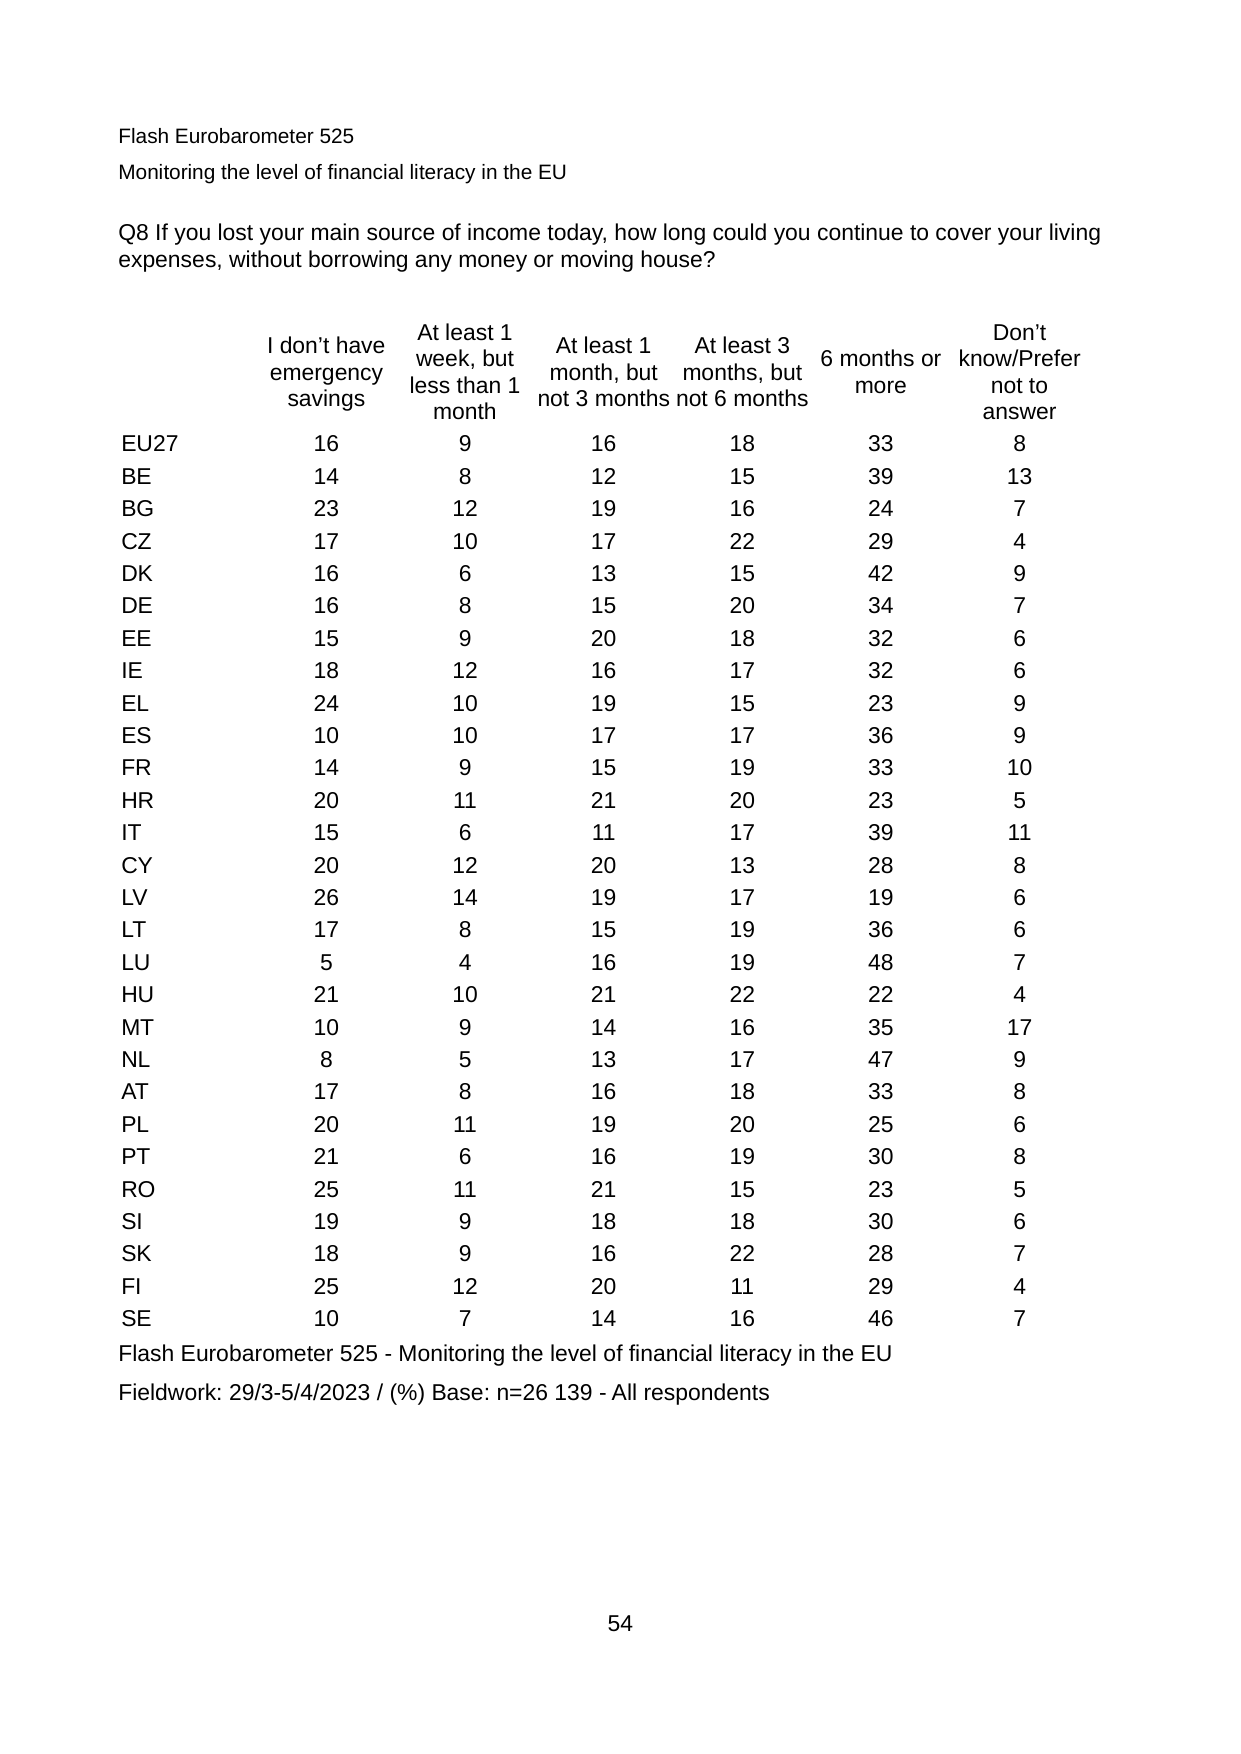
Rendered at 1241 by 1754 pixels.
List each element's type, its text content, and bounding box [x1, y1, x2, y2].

table_cell 6 [395, 816, 534, 848]
table_cell 8 [395, 913, 534, 946]
table_cell 6 [950, 881, 1089, 913]
table_cell 34 [811, 589, 950, 622]
table_cell 46 [811, 1302, 950, 1334]
table_cell SE [118, 1302, 257, 1334]
text Flash Eurobarometer 525 - Monitoring the level of financial literacy in the EU [118, 1340, 1122, 1367]
table_cell 28 [811, 1237, 950, 1270]
table_cell 15 [534, 913, 673, 946]
table_cell 16 [673, 492, 811, 524]
table_cell 15 [673, 557, 811, 589]
table_cell 9 [950, 557, 1089, 589]
table_cell 5 [950, 1173, 1089, 1205]
table_cell 25 [257, 1270, 395, 1302]
table_cell 11 [534, 816, 673, 848]
table_cell SK [118, 1237, 257, 1270]
table_cell 11 [950, 816, 1089, 848]
table_cell 25 [257, 1173, 395, 1205]
table_cell 13 [673, 849, 811, 881]
table_cell 14 [257, 751, 395, 784]
table_cell 16 [257, 557, 395, 589]
table_cell 19 [673, 913, 811, 946]
table_cell 18 [257, 654, 395, 687]
table_cell 10 [257, 1011, 395, 1043]
table_cell EE [118, 622, 257, 654]
table_cell 8 [395, 1075, 534, 1108]
table_cell 8 [395, 589, 534, 622]
table_header At least 1 week, but less than 1 month [395, 316, 534, 427]
table_cell LU [118, 946, 257, 978]
table_cell 8 [950, 849, 1089, 881]
table_cell 20 [257, 784, 395, 816]
table_cell 24 [811, 492, 950, 524]
table_cell 28 [811, 849, 950, 881]
table_cell 23 [811, 784, 950, 816]
table_cell 39 [811, 460, 950, 492]
table_cell 12 [395, 654, 534, 687]
table_cell 20 [673, 1108, 811, 1140]
table_cell 11 [395, 784, 534, 816]
table_cell 20 [534, 849, 673, 881]
table_cell 16 [257, 428, 395, 460]
table_cell 21 [534, 1173, 673, 1205]
table_cell PT [118, 1140, 257, 1172]
table_cell 10 [395, 687, 534, 719]
table_cell 17 [534, 719, 673, 751]
table_cell EU27 [118, 428, 257, 460]
table_cell 7 [950, 1302, 1089, 1334]
table_cell 32 [811, 654, 950, 687]
table_cell 19 [673, 1140, 811, 1172]
table_cell 9 [395, 1237, 534, 1270]
table_cell 20 [673, 784, 811, 816]
table_cell 22 [673, 978, 811, 1011]
table_cell 23 [257, 492, 395, 524]
table_cell 20 [257, 1108, 395, 1140]
table_cell 12 [395, 849, 534, 881]
table_cell 8 [950, 1140, 1089, 1172]
table_cell 4 [950, 525, 1089, 557]
table_cell CY [118, 849, 257, 881]
table_cell 19 [673, 751, 811, 784]
table_cell 20 [534, 1270, 673, 1302]
table_cell 22 [673, 1237, 811, 1270]
text Fieldwork: 29/3-5/4/2023 / (%) Base: n=26 139 - All respondents [118, 1379, 1122, 1405]
table_cell MT [118, 1011, 257, 1043]
table_cell 7 [950, 589, 1089, 622]
table_cell 9 [950, 1043, 1089, 1075]
table_cell 17 [673, 816, 811, 848]
table_cell 18 [673, 1075, 811, 1108]
table_cell 18 [673, 622, 811, 654]
table_cell 33 [811, 1075, 950, 1108]
table_cell 15 [673, 687, 811, 719]
table_cell 19 [811, 881, 950, 913]
table_cell 13 [534, 557, 673, 589]
table_cell LT [118, 913, 257, 946]
table_cell 17 [534, 525, 673, 557]
table_cell 26 [257, 881, 395, 913]
table_cell 13 [950, 460, 1089, 492]
table_cell 17 [673, 719, 811, 751]
table_cell 17 [257, 913, 395, 946]
table_cell 19 [534, 492, 673, 524]
table_cell 21 [534, 784, 673, 816]
table_cell 6 [395, 557, 534, 589]
table_cell AT [118, 1075, 257, 1108]
table_cell 6 [950, 654, 1089, 687]
table_cell 25 [811, 1108, 950, 1140]
table_cell 23 [811, 687, 950, 719]
table_cell SI [118, 1205, 257, 1237]
table_cell BE [118, 460, 257, 492]
table_header At least 3 months, but not 6 months [673, 316, 811, 427]
table_cell 9 [395, 1205, 534, 1237]
table_cell 7 [950, 492, 1089, 524]
table_cell 10 [395, 525, 534, 557]
table_cell 14 [534, 1011, 673, 1043]
table_cell 18 [534, 1205, 673, 1237]
table_cell HR [118, 784, 257, 816]
table_cell 9 [395, 1011, 534, 1043]
table_cell 14 [395, 881, 534, 913]
table_cell 15 [257, 816, 395, 848]
table_cell 11 [395, 1108, 534, 1140]
table_cell 16 [673, 1011, 811, 1043]
table_cell 10 [395, 978, 534, 1011]
table_cell 20 [257, 849, 395, 881]
table_cell 19 [534, 881, 673, 913]
table_cell 9 [395, 751, 534, 784]
table_cell 17 [257, 525, 395, 557]
table_cell 15 [673, 460, 811, 492]
table_cell 12 [395, 492, 534, 524]
table_cell 9 [395, 428, 534, 460]
table_cell 15 [673, 1173, 811, 1205]
table_cell 15 [534, 589, 673, 622]
table_cell HU [118, 978, 257, 1011]
table_cell 11 [395, 1173, 534, 1205]
table_cell 9 [950, 719, 1089, 751]
table_cell 30 [811, 1140, 950, 1172]
table_cell 16 [673, 1302, 811, 1334]
table_cell 16 [534, 654, 673, 687]
table_cell 5 [950, 784, 1089, 816]
table_cell 8 [395, 460, 534, 492]
table_header I don’t have emergency savings [257, 316, 395, 427]
table_cell 6 [950, 1205, 1089, 1237]
table_cell 10 [257, 1302, 395, 1334]
table_cell 19 [257, 1205, 395, 1237]
table_cell 16 [534, 946, 673, 978]
table_cell 4 [950, 978, 1089, 1011]
table_cell EL [118, 687, 257, 719]
table_cell LV [118, 881, 257, 913]
table_cell 42 [811, 557, 950, 589]
table_cell CZ [118, 525, 257, 557]
table_cell 18 [673, 1205, 811, 1237]
table_cell 22 [811, 978, 950, 1011]
text Q8 If you lost your main source of income today, how long could you continue to cover your living expenses, without borrowing any money or moving house? [118, 219, 1122, 272]
table_cell 8 [950, 1075, 1089, 1108]
table_cell 22 [673, 525, 811, 557]
table_cell 5 [257, 946, 395, 978]
table_cell 29 [811, 1270, 950, 1302]
table_cell 6 [395, 1140, 534, 1172]
table_cell 33 [811, 751, 950, 784]
table_cell 18 [673, 428, 811, 460]
table_cell 6 [950, 622, 1089, 654]
table_cell 18 [257, 1237, 395, 1270]
table_cell 17 [257, 1075, 395, 1108]
table_header Don’t know/Prefer not to answer [950, 316, 1089, 427]
table_cell 16 [534, 1075, 673, 1108]
table_cell 4 [950, 1270, 1089, 1302]
table_cell 32 [811, 622, 950, 654]
table_cell 15 [257, 622, 395, 654]
table_cell PL [118, 1108, 257, 1140]
table_cell 39 [811, 816, 950, 848]
table_cell DE [118, 589, 257, 622]
table_cell NL [118, 1043, 257, 1075]
table_header 6 months or more [811, 316, 950, 427]
table_cell 33 [811, 428, 950, 460]
table_cell 6 [950, 1108, 1089, 1140]
table_cell 16 [534, 1237, 673, 1270]
table_cell 29 [811, 525, 950, 557]
table_cell 11 [673, 1270, 811, 1302]
table_cell 5 [395, 1043, 534, 1075]
table_cell 36 [811, 913, 950, 946]
table_cell 16 [534, 428, 673, 460]
table_cell 20 [673, 589, 811, 622]
table_cell 24 [257, 687, 395, 719]
table_cell 6 [950, 913, 1089, 946]
table_cell 12 [395, 1270, 534, 1302]
table_cell 48 [811, 946, 950, 978]
table_cell 15 [534, 751, 673, 784]
table_cell 7 [950, 946, 1089, 978]
table_cell RO [118, 1173, 257, 1205]
table_cell 21 [257, 978, 395, 1011]
table_cell 7 [395, 1302, 534, 1334]
table_cell 35 [811, 1011, 950, 1043]
table_cell 17 [950, 1011, 1089, 1043]
table_cell DK [118, 557, 257, 589]
table_cell 8 [950, 428, 1089, 460]
table_cell 8 [257, 1043, 395, 1075]
table_cell BG [118, 492, 257, 524]
table_cell 17 [673, 1043, 811, 1075]
table_cell 14 [534, 1302, 673, 1334]
table_header At least 1 month, but not 3 months [534, 316, 673, 427]
table_cell 20 [534, 622, 673, 654]
table_cell 14 [257, 460, 395, 492]
table_cell 10 [257, 719, 395, 751]
table_cell 9 [950, 687, 1089, 719]
table_cell 36 [811, 719, 950, 751]
table_header [118, 316, 257, 427]
table_cell 9 [395, 622, 534, 654]
table_cell 10 [950, 751, 1089, 784]
table_cell 17 [673, 654, 811, 687]
table_cell 12 [534, 460, 673, 492]
table_cell 47 [811, 1043, 950, 1075]
table_cell IE [118, 654, 257, 687]
table_cell 30 [811, 1205, 950, 1237]
table_cell FI [118, 1270, 257, 1302]
table_cell 21 [534, 978, 673, 1011]
table_cell 17 [673, 881, 811, 913]
table_cell 16 [534, 1140, 673, 1172]
table_cell 19 [534, 1108, 673, 1140]
table_cell 13 [534, 1043, 673, 1075]
table_cell 16 [257, 589, 395, 622]
table_cell 7 [950, 1237, 1089, 1270]
table_cell 23 [811, 1173, 950, 1205]
table_cell 21 [257, 1140, 395, 1172]
table_cell 4 [395, 946, 534, 978]
table_cell 10 [395, 719, 534, 751]
table_cell ES [118, 719, 257, 751]
table_cell IT [118, 816, 257, 848]
table_cell 19 [534, 687, 673, 719]
table_cell FR [118, 751, 257, 784]
table_cell 19 [673, 946, 811, 978]
